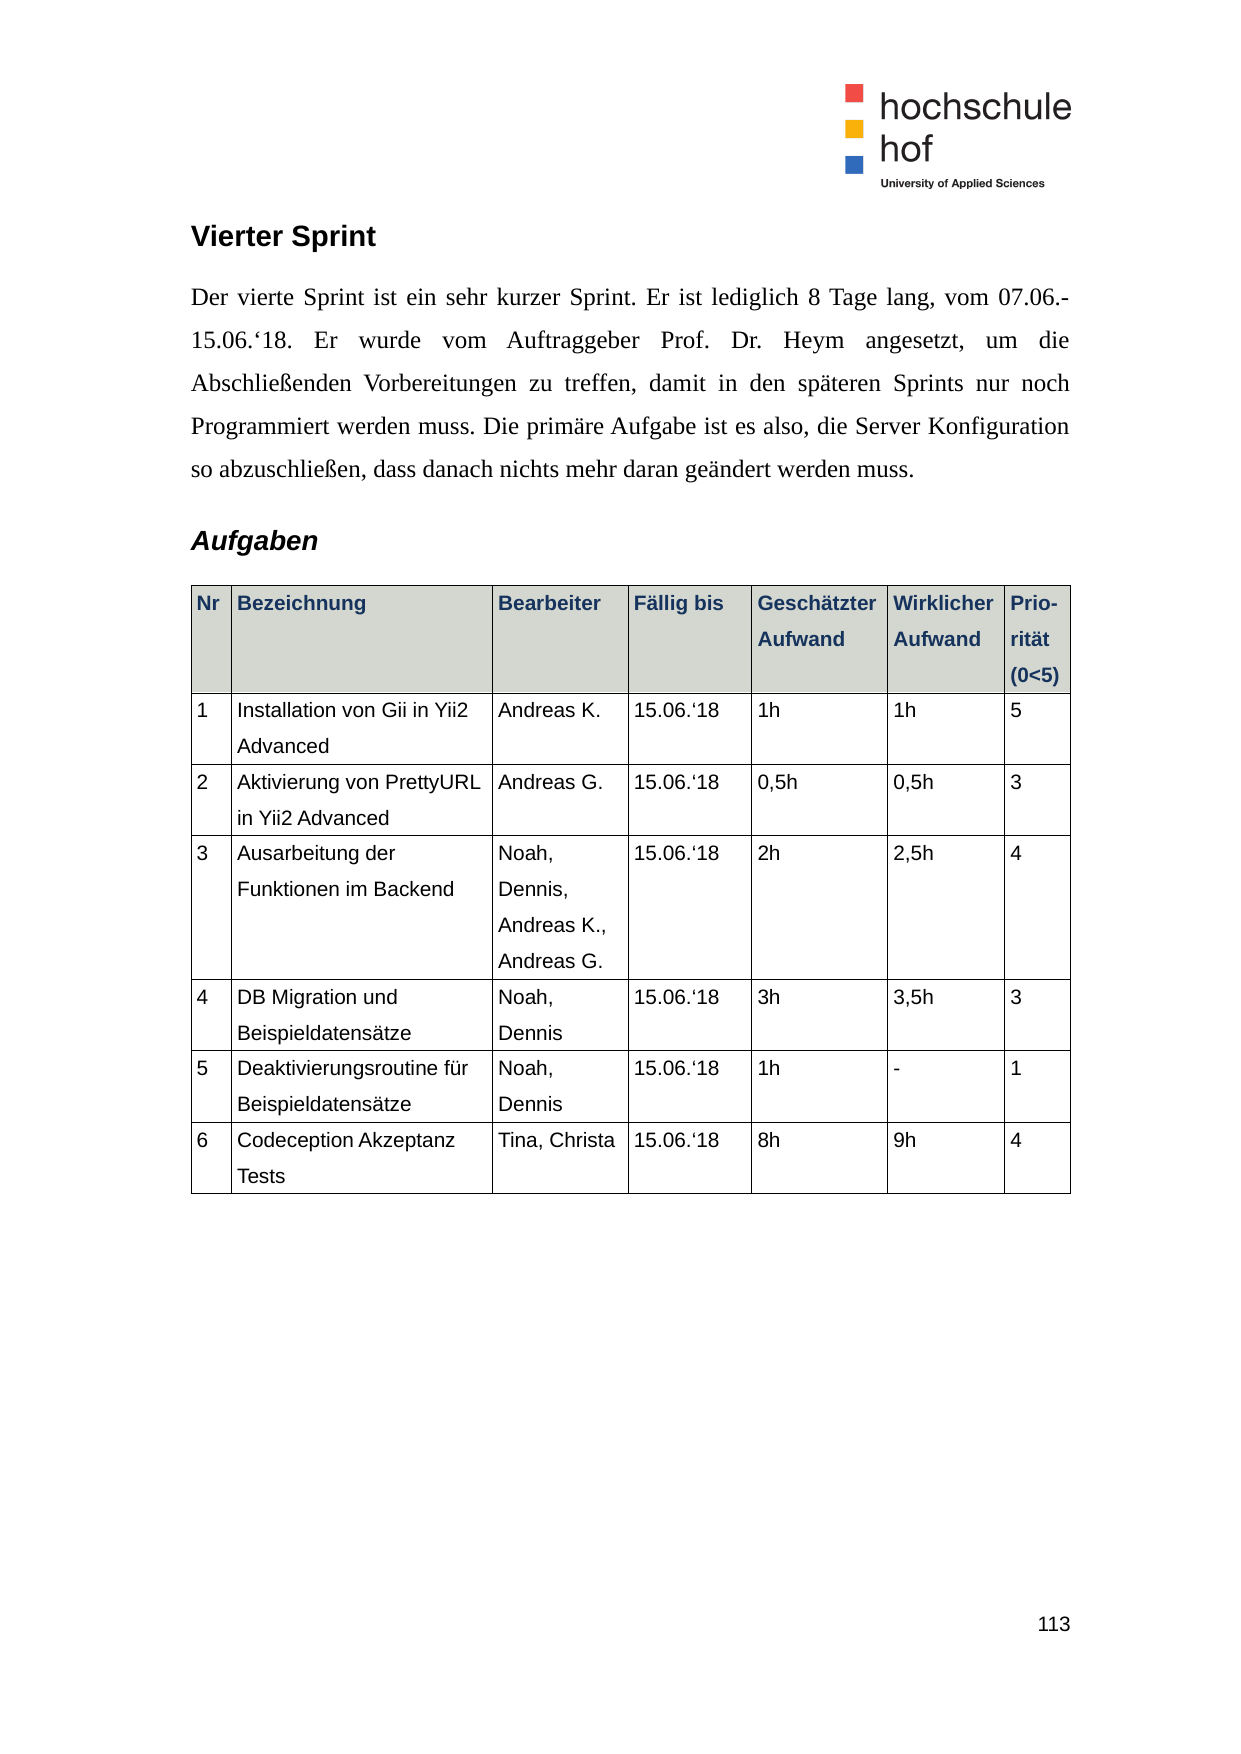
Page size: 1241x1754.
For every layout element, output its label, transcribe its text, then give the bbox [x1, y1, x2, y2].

table_cell 0,5h [888, 765, 1004, 835]
text Der vierte Sprint ist ein sehr kurzer Sprint. Er ist lediglich 8 Tage lang, vom 07.06.-15.06.‘18. Er wurde vom Auftraggeber Prof. Dr. Heym angesetzt, um die Abschließenden Vorbereitungen zu treffen, damit in den späteren Sprints nur noch Programmiert werden muss. Die primäre Aufgabe ist es also, die Server Konfiguration so abzuschließen, dass danach nichts mehr daran geändert werden muss. [191, 282, 1070, 483]
table_cell 9h [888, 1123, 1004, 1193]
table_cell 5 [1005, 694, 1070, 764]
table_cell 4 [192, 980, 231, 1050]
table_cell 5 [192, 1051, 231, 1122]
table_cell 3 [1005, 765, 1070, 835]
table_cell 0,5h [752, 765, 887, 835]
table_header Bezeichnung [232, 586, 492, 692]
table_cell 4 [1005, 836, 1070, 979]
table_header Bearbeiter [493, 586, 628, 692]
table_cell Noah, Dennis [493, 1051, 628, 1122]
table_header Wirklicher Aufwand [888, 586, 1004, 692]
table_cell 15.06.‘18 [629, 694, 751, 764]
table_cell Noah, Dennis [493, 980, 628, 1050]
table_cell Codeception Akzeptanz Tests [232, 1123, 492, 1193]
table_cell 8h [752, 1123, 887, 1193]
table_cell Andreas K. [493, 694, 628, 764]
table_cell 3,5h [888, 980, 1004, 1050]
table_cell 2,5h [888, 836, 1004, 979]
table_cell 3h [752, 980, 887, 1050]
table_cell 3 [192, 836, 231, 979]
table_cell 15.06.‘18 [629, 765, 751, 835]
table_cell 15.06.‘18 [629, 1051, 751, 1122]
table_cell 15.06.‘18 [629, 836, 751, 979]
table_cell 15.06.‘18 [629, 980, 751, 1050]
table_cell 3 [1005, 980, 1070, 1050]
table_cell 1 [192, 694, 231, 764]
table_cell 2 [192, 765, 231, 835]
table_cell 1h [888, 694, 1004, 764]
subtitle Vierter Sprint [191, 219, 1070, 253]
table_cell 1 [1005, 1051, 1070, 1122]
table_cell Aktivierung von PrettyURL in Yii2 Advanced [232, 765, 492, 835]
picture [845, 84, 1071, 189]
table_cell 2h [752, 836, 887, 979]
table_cell Noah, Dennis, Andreas K., Andreas G. [493, 836, 628, 979]
table_header Fällig bis [629, 586, 751, 692]
table_cell 4 [1005, 1123, 1070, 1193]
table_cell Andreas G. [493, 765, 628, 835]
table_cell Installation von Gii in Yii2 Advanced [232, 694, 492, 764]
table_cell 6 [192, 1123, 231, 1193]
table_header Prio-rität (0<5) [1005, 586, 1070, 692]
table_cell DB Migration und Beispieldatensätze [232, 980, 492, 1050]
table_header Geschätzter Aufwand [752, 586, 887, 692]
table_cell Deaktivierungsroutine für Beispieldatensätze [232, 1051, 492, 1122]
table_header Nr [192, 586, 231, 692]
table_cell 1h [752, 694, 887, 764]
table_cell - [888, 1051, 1004, 1122]
table_cell 1h [752, 1051, 887, 1122]
table_cell Tina, Christa [493, 1123, 628, 1193]
table_cell 15.06.‘18 [629, 1123, 751, 1193]
table_cell Ausarbeitung der Funktionen im Backend [232, 836, 492, 979]
subtitle Aufgaben [191, 525, 1070, 557]
